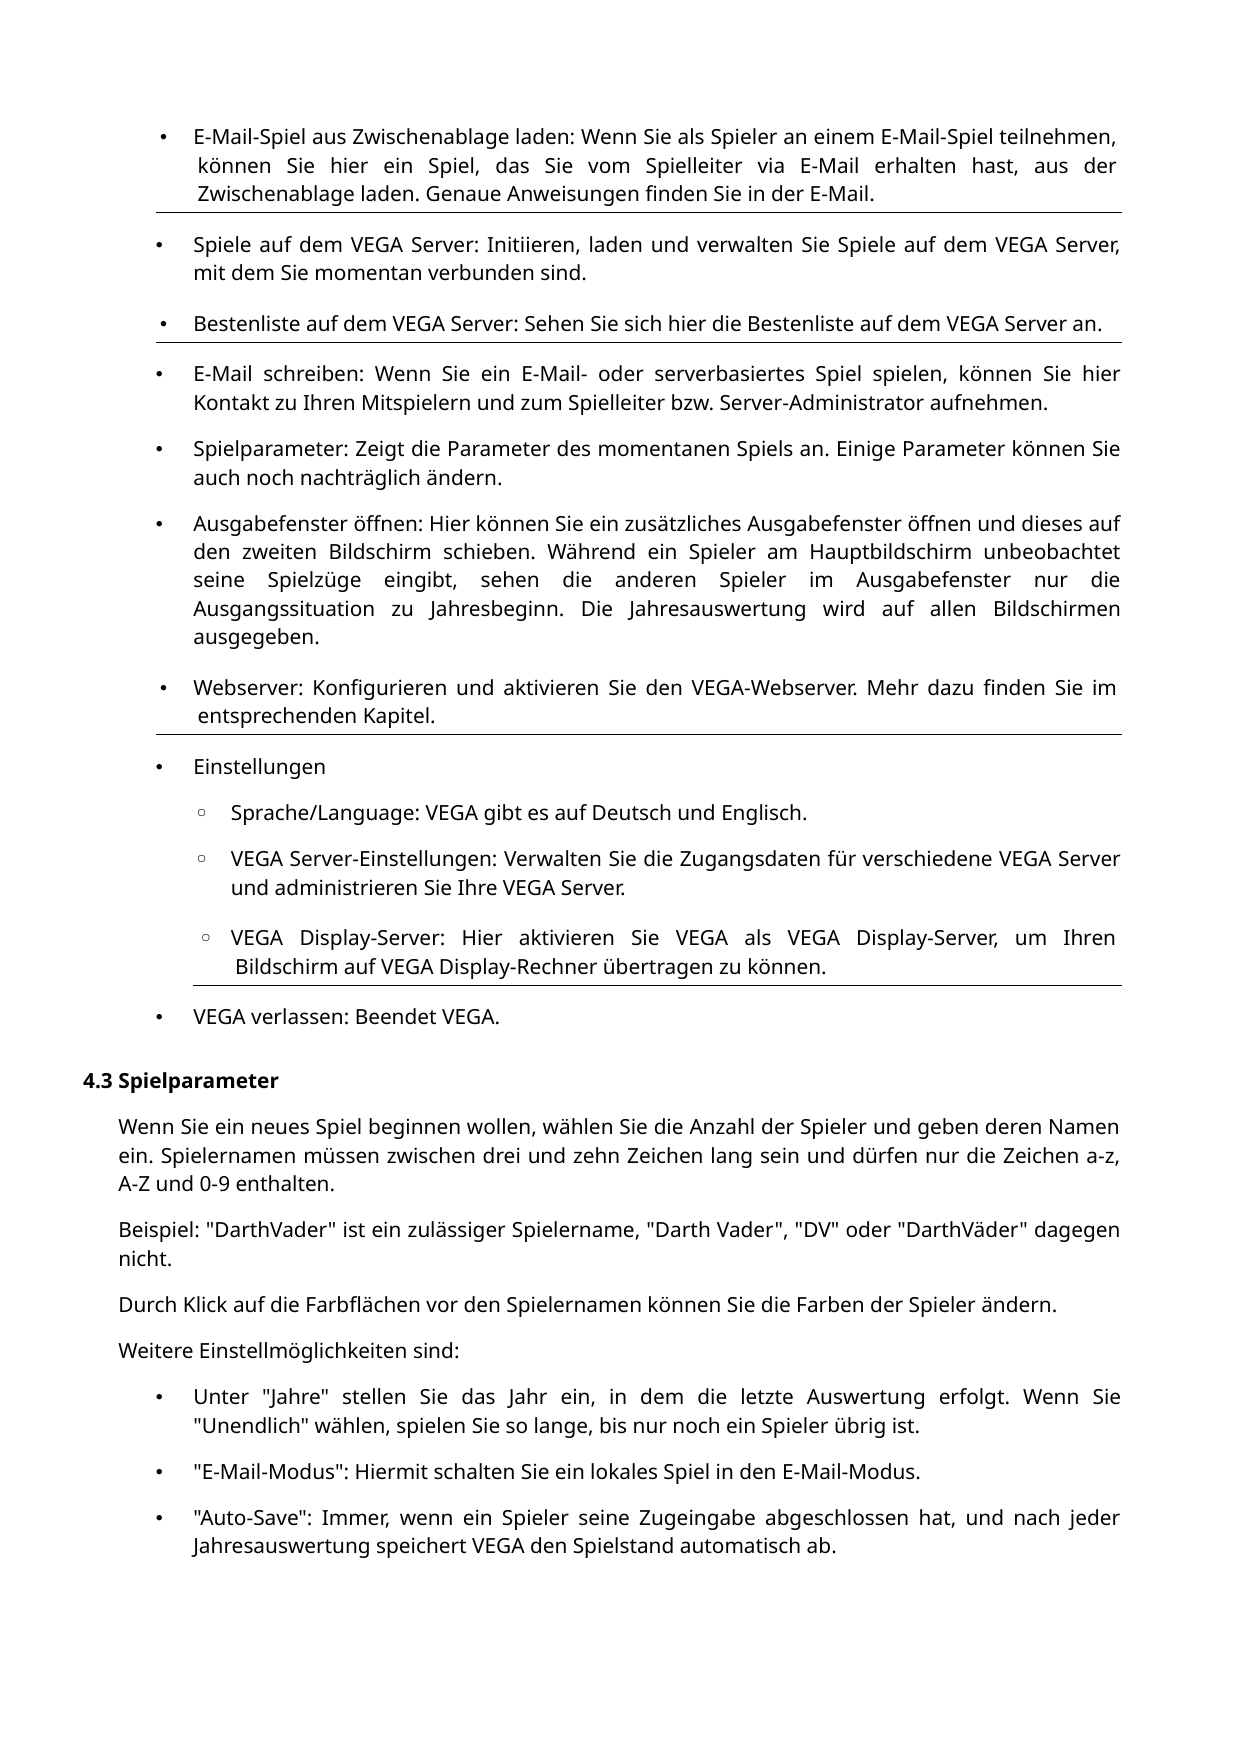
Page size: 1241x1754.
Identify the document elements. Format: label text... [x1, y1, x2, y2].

list Einstellungen [156, 752, 1122, 781]
text Durch Klick auf die Farbflächen vor den Spielernamen können Sie die Farben der Spieler ändern. [118, 1290, 1122, 1318]
list Ausgabefenster öffnen: Hier können Sie ein zusätzliches Ausgabefenster öffnen und dieses auf den zweiten Bildschirm schieben. Während ein Spieler am Hauptbildschirm unbeobachtet seine Spielzüge eingibt, sehen die anderen Spieler im Ausgabefenster nur die Ausgangssituation zu Jahresbeginn. Die Jahresauswertung wird auf allen Bildschirmen ausgegeben. [156, 509, 1122, 651]
text Beispiel: "DarthVader" ist ein zulässiger Spielername, "Darth Vader", "DV" oder "DarthVäder" dagegen nicht. [118, 1215, 1122, 1272]
subtitle Spielparameter [118, 1066, 1122, 1095]
list E-Mail-Spiel aus Zwischenablage laden: Wenn Sie als Spieler an einem E-Mail-Spiel teilnehmen, können Sie hier ein Spiel, das Sie vom Spielleiter via E-Mail erhalten hast, aus der Zwischenablage laden. Genaue Anweisungen finden Sie in der E-Mail. [156, 118, 1122, 212]
list VEGA Server-Einstellungen: Verwalten Sie die Zugangsdaten für verschiedene VEGA Server und administrieren Sie Ihre VEGA Server. [193, 844, 1122, 901]
text Wenn Sie ein neues Spiel beginnen wollen, wählen Sie die Anzahl der Spieler und geben deren Namen ein. Spielernamen müssen zwischen drei und zehn Zeichen lang sein und dürfen nur die Zeichen a-z, A-Z und 0-9 enthalten. [118, 1112, 1122, 1198]
list Unter "Jahre" stellen Sie das Jahr ein, in dem die letzte Auswertung erfolgt. Wenn Sie "Unendlich" wählen, spielen Sie so lange, bis nur noch ein Spieler übrig ist. [156, 1382, 1122, 1439]
list VEGA Display-Server: Hier aktivieren Sie VEGA als VEGA Display-Server, um Ihren Bildschirm auf VEGA Display-Rechner übertragen zu können. [193, 919, 1122, 985]
list Webserver: Konfigurieren und aktivieren Sie den VEGA-Webserver. Mehr dazu finden Sie im entsprechenden Kapitel. [156, 669, 1122, 734]
list E-Mail schreiben: Wenn Sie ein E-Mail- oder serverbasiertes Spiel spielen, können Sie hier Kontakt zu Ihren Mitspielern und zum Spielleiter bzw. Server-Administrator aufnehmen. [156, 359, 1122, 416]
list "Auto-Save": Immer, wenn ein Spieler seine Zugeingabe abgeschlossen hat, und nach jeder Jahresauswertung speichert VEGA den Spielstand automatisch ab. [156, 1503, 1122, 1560]
list Bestenliste auf dem VEGA Server: Sehen Sie sich hier die Bestenliste auf dem VEGA Server an. [156, 304, 1122, 342]
list Sprache/Language: VEGA gibt es auf Deutsch und Englisch. [193, 798, 1122, 827]
text Weitere Einstellmöglichkeiten sind: [118, 1336, 1122, 1364]
list Spielparameter: Zeigt die Parameter des momentanen Spiels an. Einige Parameter können Sie auch noch nachträglich ändern. [156, 434, 1122, 491]
list VEGA verlassen: Beendet VEGA. [156, 1002, 1122, 1031]
list Spiele auf dem VEGA Server: Initiieren, laden und verwalten Sie Spiele auf dem VEGA Server, mit dem Sie momentan verbunden sind. [156, 230, 1122, 287]
list "E-Mail-Modus": Hiermit schalten Sie ein lokales Spiel in den E-Mail-Modus. [156, 1457, 1122, 1485]
